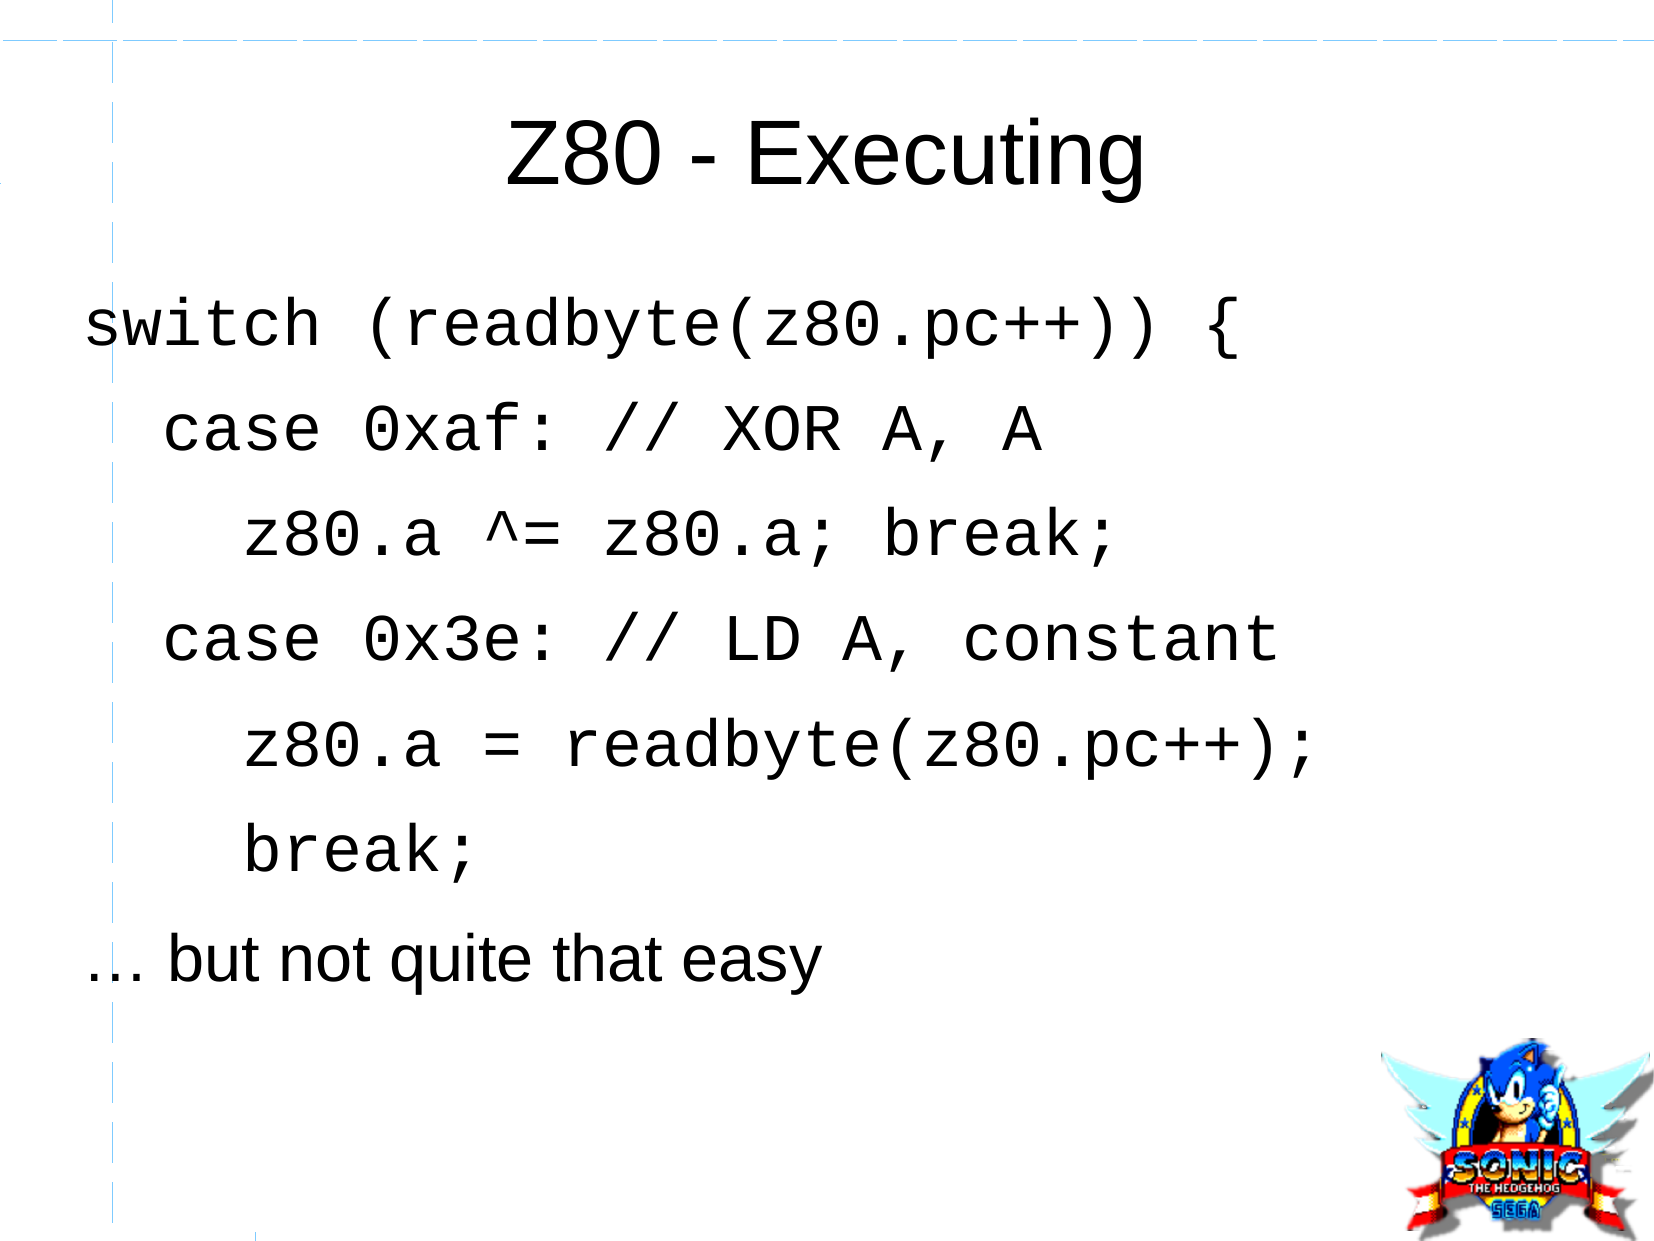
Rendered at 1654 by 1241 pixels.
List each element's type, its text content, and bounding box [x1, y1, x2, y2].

list switch (readbyte(z80.pc++)) { case 0xaf: // XOR A, A z80.a ^= z80.a; break; case 0x3e: // LD A, constant z80.a = readbyte(z80.pc++); break; … but not quite that easy [82, 290, 1538, 1010]
picture [1381, 1038, 1650, 1231]
title Z80 - Executing [82, 49, 1571, 257]
